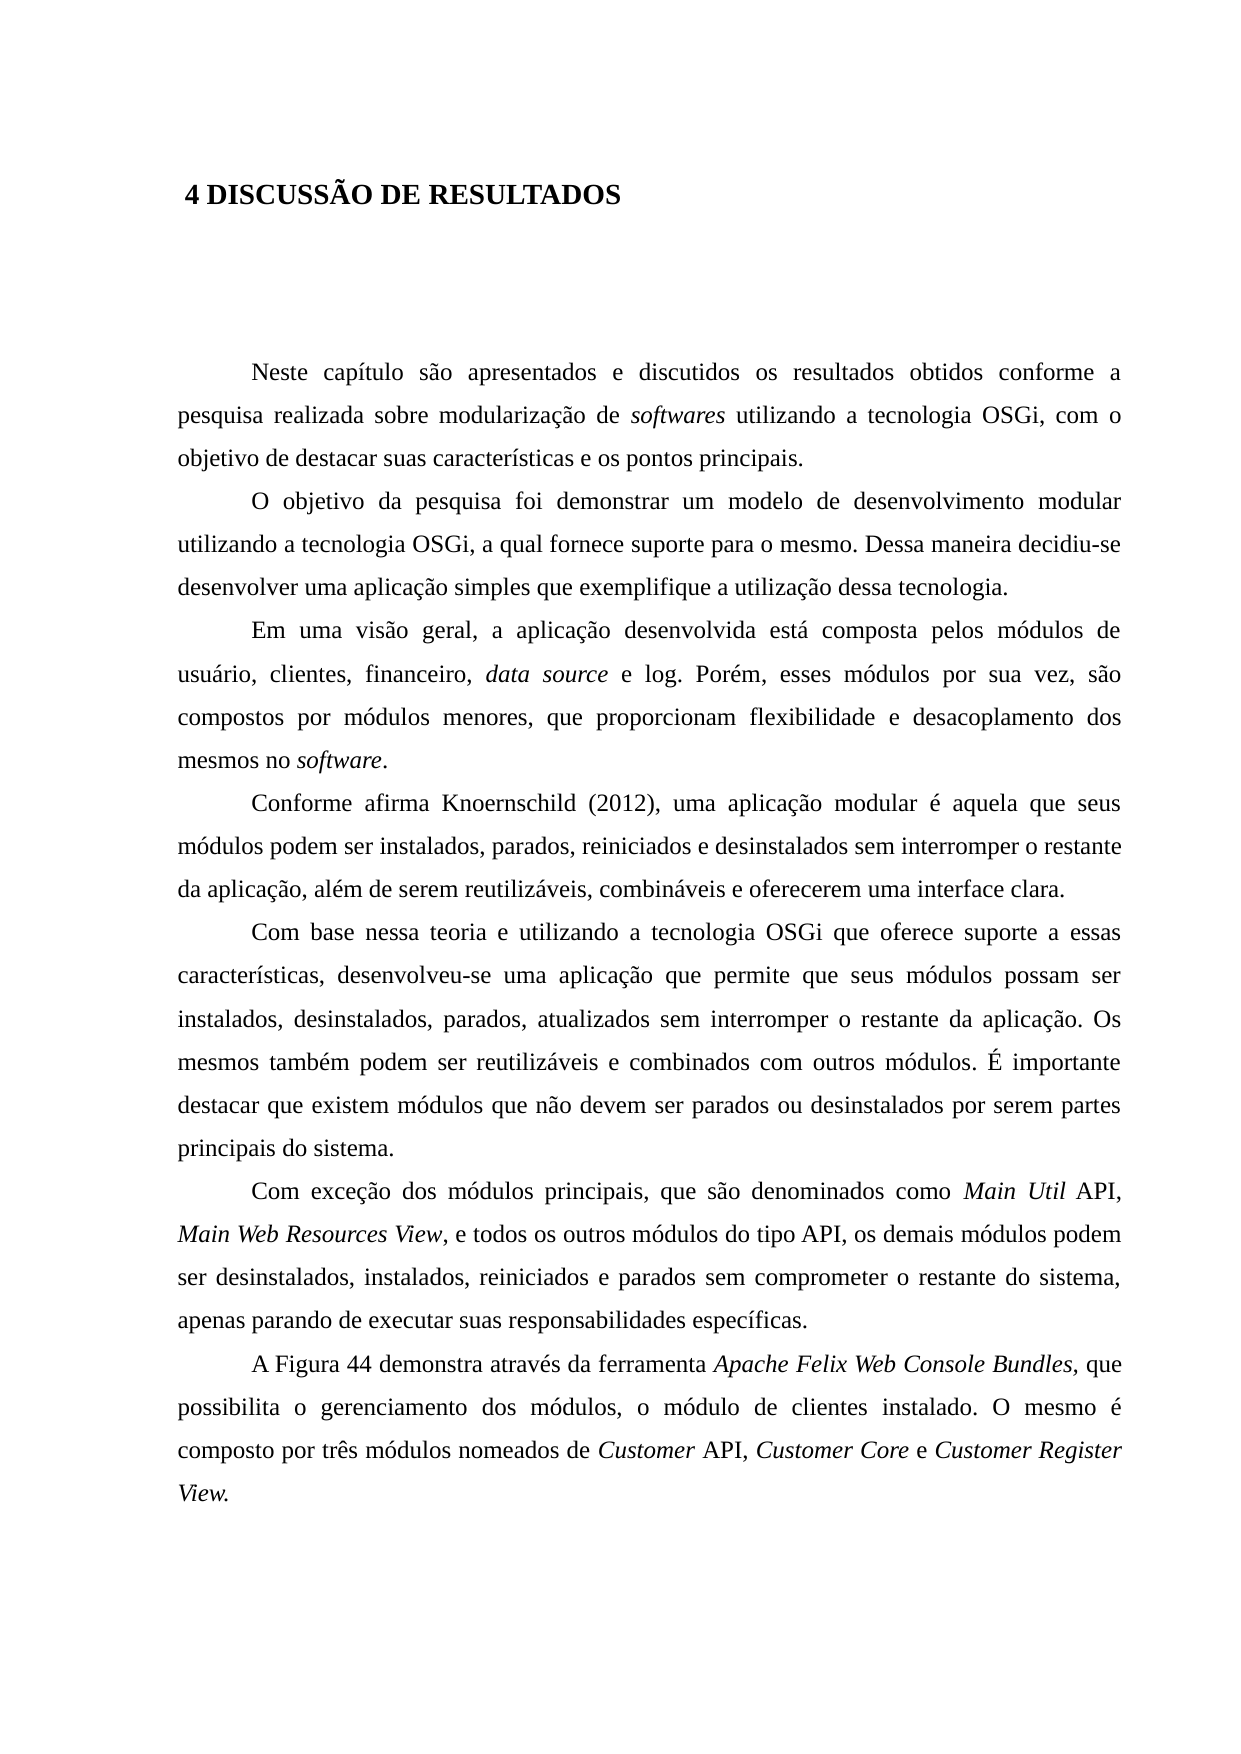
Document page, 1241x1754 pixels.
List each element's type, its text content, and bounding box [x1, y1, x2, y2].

text A Figura 44 demonstra através da ferramenta Apache Felix Web Console Bundles, que possibilita o gerenciamento dos módulos, o módulo de clientes instalado. O mesmo é composto por três módulos nomeados de Customer API, Customer Core e Customer Register View. [177, 1349, 1122, 1507]
text O objetivo da pesquisa foi demonstrar um modelo de desenvolvimento modular utilizando a tecnologia OSGi, a qual fornece suporte para o mesmo. Dessa maneira decidiu-se desenvolver uma aplicação simples que exemplifique a utilização dessa tecnologia. [177, 486, 1122, 601]
text Em uma visão geral, a aplicação desenvolvida está composta pelos módulos de usuário, clientes, financeiro, data source e log. Porém, esses módulos por sua vez, são compostos por módulos menores, que proporcionam flexibilidade e desacoplamento dos mesmos no software. [177, 616, 1122, 774]
text Neste capítulo são apresentados e discutidos os resultados obtidos conforme a pesquisa realizada sobre modularização de softwares utilizando a tecnologia OSGi, com o objetivo de destacar suas características e os pontos principais. [177, 357, 1122, 472]
text Com exceção dos módulos principais, que são denominados como Main Util API, Main Web Resources View, e todos os outros módulos do tipo API, os demais módulos podem ser desinstalados, instalados, reiniciados e parados sem comprometer o restante do sistema, apenas parando de executar suas responsabilidades específicas. [177, 1176, 1122, 1334]
text Com base nessa teoria e utilizando a tecnologia OSGi que oferece suporte a essas características, desenvolveu-se uma aplicação que permite que seus módulos possam ser instalados, desinstalados, parados, atualizados sem interromper o restante da aplicação. Os mesmos também podem ser reutilizáveis e combinados com outros módulos. É importante destacar que existem módulos que não devem ser parados ou desinstalados por serem partes principais do sistema. [177, 917, 1122, 1162]
text Conforme afirma Knoernschild (2012), uma aplicação modular é aquela que seus módulos podem ser instalados, parados, reiniciados e desinstalados sem interromper o restante da aplicação, além de serem reutilizáveis, combináveis e oferecerem uma interface clara. [177, 788, 1122, 903]
subtitle Discussão de resultados [177, 177, 1122, 211]
